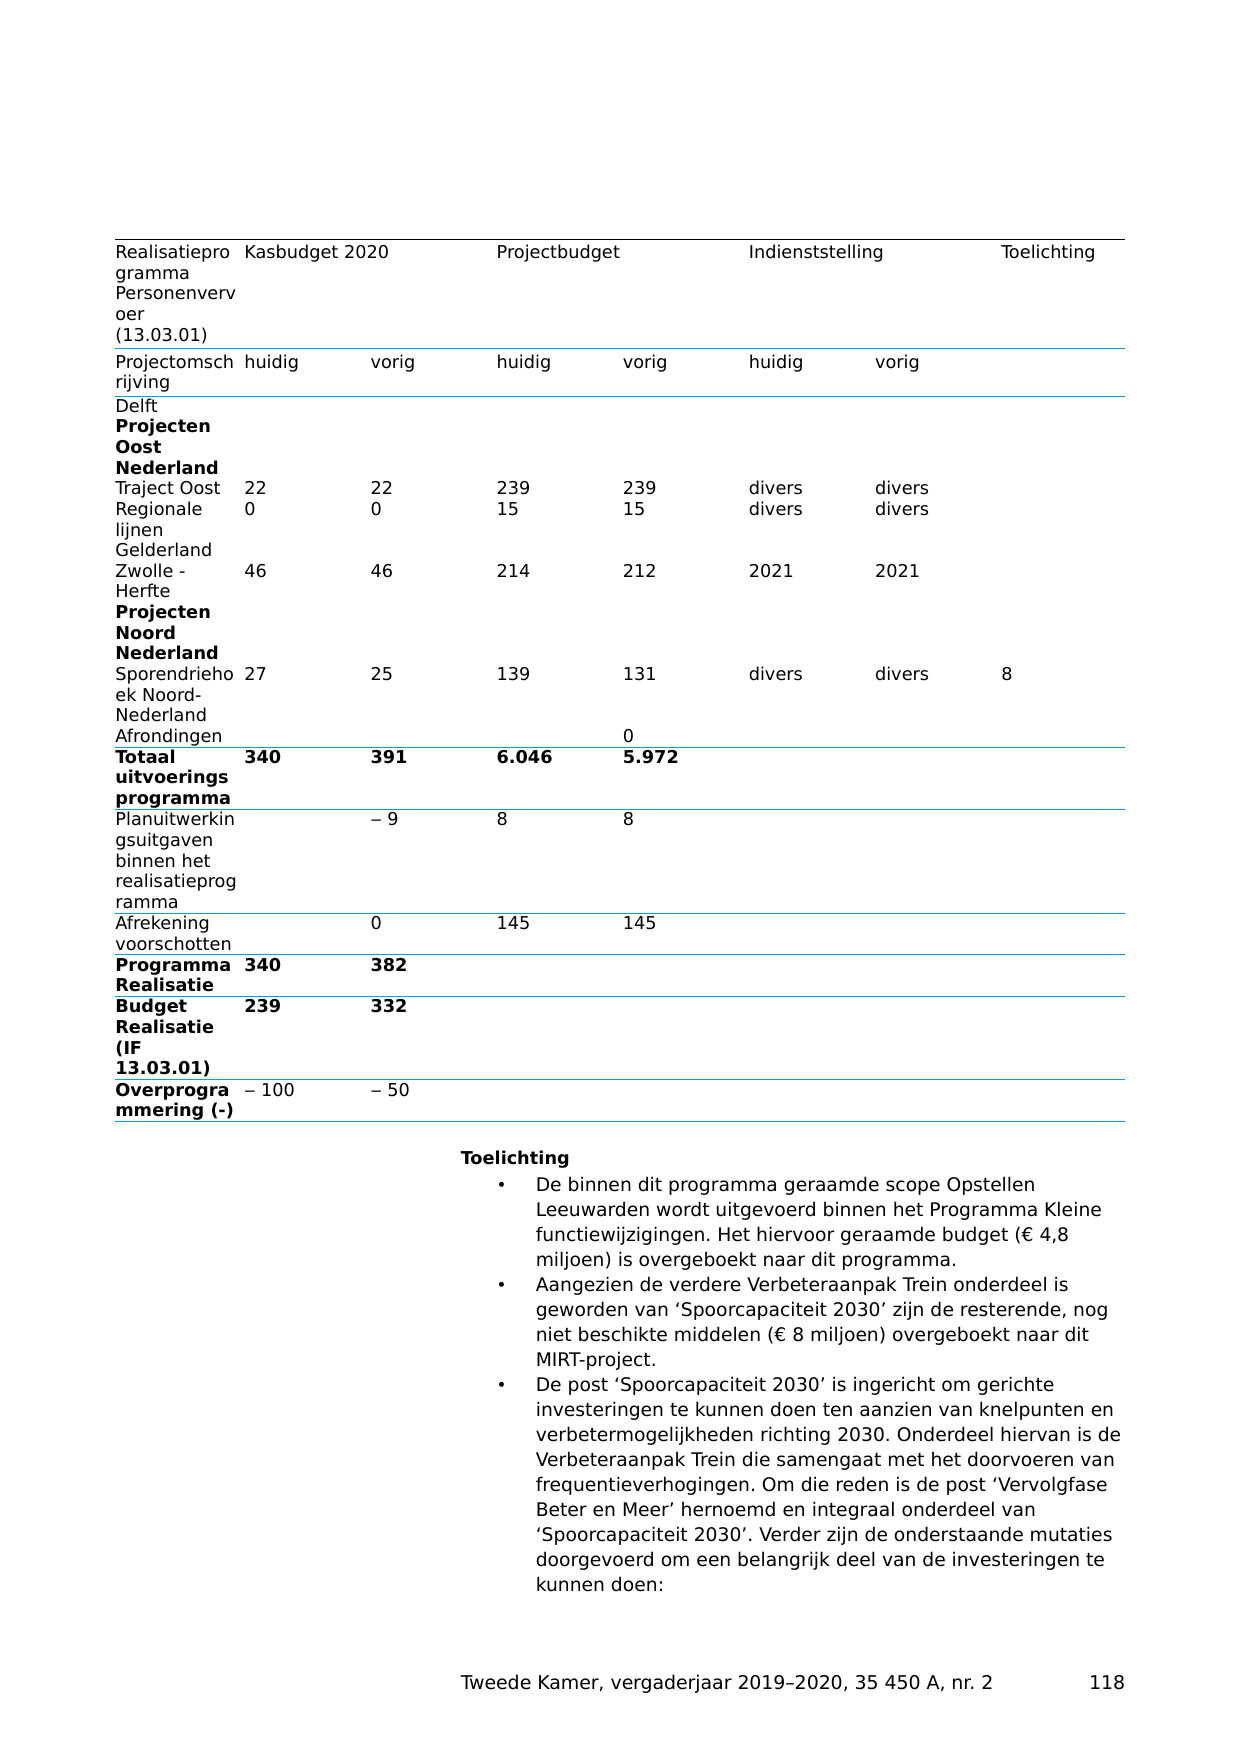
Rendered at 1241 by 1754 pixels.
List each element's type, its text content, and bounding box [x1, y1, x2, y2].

table_cell 22 [368, 478, 493, 499]
table_cell 239 [494, 478, 620, 499]
table_cell 27 [241, 664, 367, 726]
table_cell [872, 602, 998, 664]
table_cell 391 [368, 748, 493, 809]
table_cell [368, 602, 493, 664]
table_cell divers [746, 664, 872, 726]
table_cell [998, 478, 1125, 499]
table_cell [368, 726, 493, 746]
table_cell Projectomschrijving [115, 349, 241, 396]
table_cell ‒ 50 [368, 1080, 493, 1121]
table_cell divers [872, 499, 998, 561]
table_cell 340 [241, 748, 367, 809]
table_cell [998, 997, 1125, 1079]
table_cell 382 [368, 955, 493, 996]
table_cell 332 [368, 997, 493, 1079]
table_cell [494, 997, 620, 1079]
table_cell [998, 914, 1125, 954]
table_cell 15 [620, 499, 746, 561]
table_cell [241, 397, 367, 416]
table_cell 2021 [746, 561, 872, 602]
table_cell 239 [241, 997, 367, 1079]
list Aangezien de verdere Verbeteraanpak Trein onderdeel is geworden van ‘Spoorcapaciteit 2030’ zijn de resterende, nog niet beschikte middelen (€ 8 miljoen) overgeboekt naar dit MIRT-project. [498, 1271, 1125, 1371]
text Toelichting [461, 1146, 1125, 1169]
table_cell Afrondingen [115, 726, 241, 746]
table_cell ‒ 9 [368, 810, 493, 912]
table_cell 22 [241, 478, 367, 499]
table_cell 8 [620, 810, 746, 912]
table_cell Delft [115, 397, 241, 416]
table_cell [998, 397, 1125, 416]
table_cell Budget Realisatie (IF 13.03.01) [115, 997, 241, 1079]
table_cell [872, 748, 998, 809]
table_cell 340 [241, 955, 367, 996]
table_cell 0 [620, 726, 746, 746]
table_cell [746, 726, 872, 746]
table_cell 46 [241, 561, 367, 602]
table_cell [746, 997, 872, 1079]
table_cell 145 [494, 914, 620, 954]
table_cell [998, 602, 1125, 664]
table_cell Programma Realisatie [115, 955, 241, 996]
table_cell Traject Oost [115, 478, 241, 499]
table_cell [241, 416, 367, 478]
table_cell [241, 602, 367, 664]
table_cell [872, 997, 998, 1079]
table_cell [872, 726, 998, 746]
table_cell Planuitwerkingsuitgaven binnen het realisatieprogramma [115, 810, 241, 912]
table_cell Totaal uitvoeringsprogramma [115, 748, 241, 809]
table_cell Regionale lijnen Gelderland [115, 499, 241, 561]
table_cell [872, 810, 998, 912]
table_cell [494, 397, 620, 416]
table_cell Sporendriehoek Noord-Nederland [115, 664, 241, 726]
table_cell [746, 397, 872, 416]
table_cell 0 [368, 914, 493, 954]
table_cell [620, 416, 746, 478]
table_cell [494, 726, 620, 746]
table_cell 212 [620, 561, 746, 602]
table_cell 5.972 [620, 748, 746, 809]
table_cell [620, 997, 746, 1079]
table_cell 0 [368, 499, 493, 561]
table_cell [998, 416, 1125, 478]
table_cell Realisatieprogramma Personenvervoer (13.03.01) [115, 240, 241, 348]
table_cell 25 [368, 664, 493, 726]
table_cell ‒ 100 [241, 1080, 367, 1121]
table_cell [368, 416, 493, 478]
table_cell [872, 914, 998, 954]
table_cell Projectbudget [494, 240, 746, 348]
table_cell 8 [998, 664, 1125, 726]
table_cell 6.046 [494, 748, 620, 809]
table_cell huidig [494, 349, 620, 396]
table_cell [998, 561, 1125, 602]
table_cell [746, 810, 872, 912]
table_cell [872, 955, 998, 996]
table_cell [998, 955, 1125, 996]
list De post ‘Spoorcapaciteit 2030’ is ingericht om gerichte investeringen te kunnen doen ten aanzien van knelpunten en verbetermogelijkheden richting 2030. Onderdeel hiervan is de Verbeteraanpak Trein die samengaat met het doorvoeren van frequentieverhogingen. Om die reden is de post ‘Vervolgfase Beter en Meer’ hernoemd en integraal onderdeel van ‘Spoorcapaciteit 2030’. Verder zijn de onderstaande mutaties doorgevoerd om een belangrijk deel van de investeringen te kunnen doen: [498, 1371, 1125, 1596]
table_cell 139 [494, 664, 620, 726]
table_cell [746, 602, 872, 664]
table_cell 131 [620, 664, 746, 726]
table_cell [746, 955, 872, 996]
table_cell [241, 726, 367, 746]
table_cell 214 [494, 561, 620, 602]
table_cell divers [872, 478, 998, 499]
table_cell [494, 416, 620, 478]
table_cell Overprogrammering (-) [115, 1080, 241, 1121]
table_cell 145 [620, 914, 746, 954]
table_cell divers [746, 478, 872, 499]
table_cell huidig [746, 349, 872, 396]
table_cell [620, 955, 746, 996]
table_cell [746, 416, 872, 478]
table_cell vorig [368, 349, 493, 396]
table_cell Indienststelling [746, 240, 998, 348]
table_cell huidig [241, 349, 367, 396]
table_cell [620, 397, 746, 416]
table_cell [998, 1080, 1125, 1121]
table_cell 15 [494, 499, 620, 561]
table_cell divers [872, 664, 998, 726]
table_cell 0 [241, 499, 367, 561]
table_cell vorig [620, 349, 746, 396]
table_header Projectoverzicht behorende bij 13.03.01: Realisatieprogramma Spoorwegen personenvervoer (bedragen x € 1 mln.) [115, 191, 1125, 239]
table_cell 2021 [872, 561, 998, 602]
table_cell [620, 1080, 746, 1121]
table_cell [872, 1080, 998, 1121]
table_cell [494, 955, 620, 996]
table_cell 8 [494, 810, 620, 912]
table_cell Toelichting [998, 240, 1125, 348]
table_cell [746, 914, 872, 954]
table_cell [494, 602, 620, 664]
table_cell [494, 1080, 620, 1121]
table_cell Kasbudget 2020 [241, 240, 493, 348]
table_cell [368, 397, 493, 416]
table_cell [998, 349, 1125, 396]
table_cell [241, 914, 367, 954]
table_cell [620, 602, 746, 664]
table_cell vorig [872, 349, 998, 396]
table_cell [746, 748, 872, 809]
table_cell Zwolle - Herfte [115, 561, 241, 602]
table_cell 239 [620, 478, 746, 499]
table_cell [998, 499, 1125, 561]
list De binnen dit programma geraamde scope Opstellen Leeuwarden wordt uitgevoerd binnen het Programma Kleine functiewijzigingen. Het hiervoor geraamde budget (€ 4,8 miljoen) is overgeboekt naar dit programma. [498, 1171, 1125, 1271]
table_cell Projecten Oost Nederland [115, 416, 241, 478]
table_cell [241, 810, 367, 912]
table_cell [998, 726, 1125, 746]
table_cell [998, 810, 1125, 912]
table_cell divers [746, 499, 872, 561]
table_cell [746, 1080, 872, 1121]
table_cell Afrekening voorschotten [115, 914, 241, 954]
table_cell [998, 748, 1125, 809]
table_cell [872, 397, 998, 416]
table_cell 46 [368, 561, 493, 602]
table_cell Projecten Noord Nederland [115, 602, 241, 664]
table_cell [872, 416, 998, 478]
